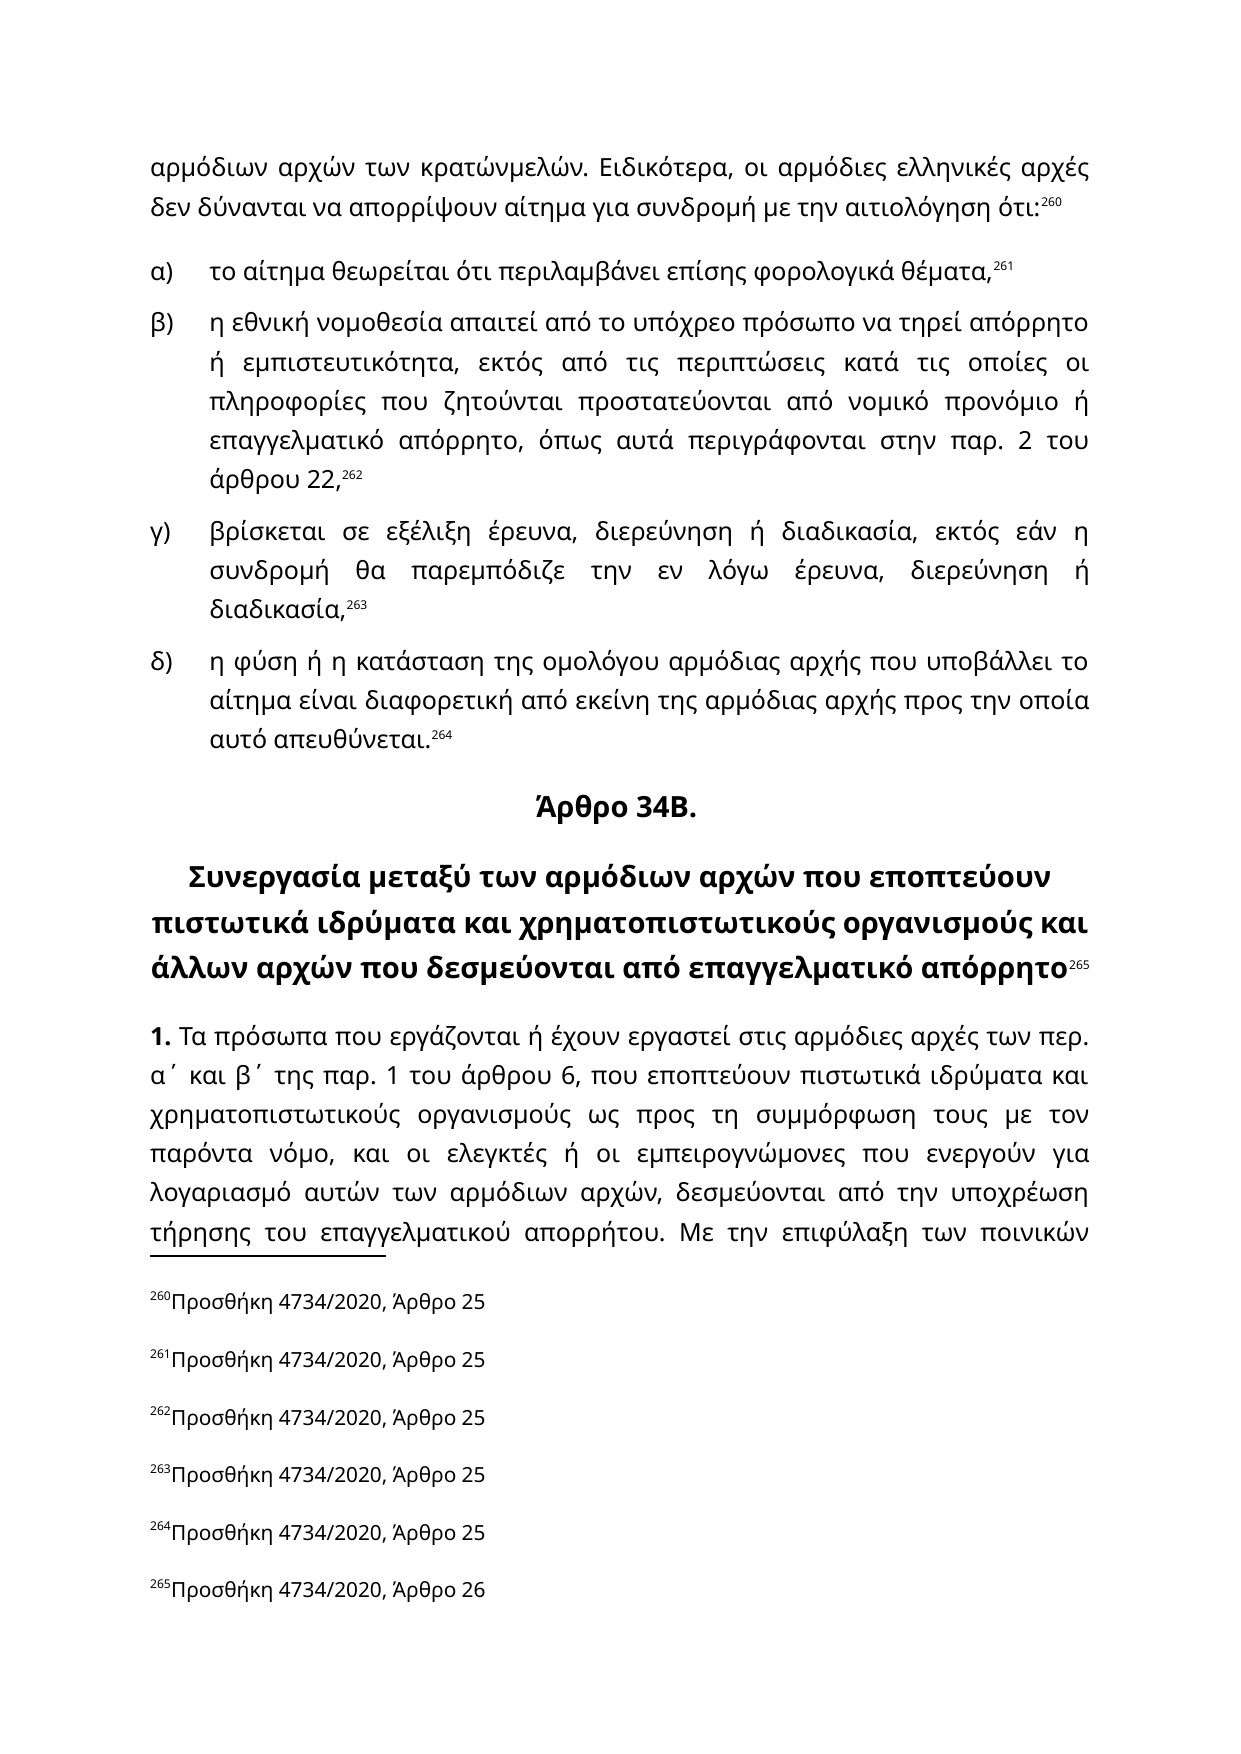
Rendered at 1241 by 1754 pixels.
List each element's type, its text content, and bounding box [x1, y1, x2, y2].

text Προσθήκη 4734/2020, Άρθρο 25 [150, 1460, 1090, 1489]
text Προσθήκη 4734/2020, Άρθρο 25 [150, 1518, 1090, 1546]
text 1. Τα πρόσωπα που εργάζονται ή έχουν εργαστεί στις αρμόδιες αρχές των περ. α΄ και β΄ της παρ. 1 του άρθρου 6, που εποπτεύουν πιστωτικά ιδρύματα και χρηματοπιστωτικούς οργανισμούς ως προς τη συμμόρφωση τους με τον παρόντα νόμο, και οι ελεγκτές ή οι εμπειρογνώμονες που ενεργούν για λογαριασμό αυτών των αρμόδιων αρχών, δεσμεύονται από την υποχρέωση τήρησης του επαγγελματικού απορρήτου. Με την επιφύλαξη των ποινικών [150, 1018, 1090, 1248]
list α) το αίτημα θεωρείται ότι περιλαμβάνει επίσης φορολογικά θέματα, [150, 253, 1090, 287]
text Προσθήκη 4734/2020, Άρθρο 25 [150, 1287, 1090, 1316]
list δ) η φύση ή η κατάσταση της ομολόγου αρμόδιας αρχής που υποβάλλει το αίτημα είναι διαφορετική από εκείνη της αρμόδιας αρχής προς την οποία αυτό απευθύνεται. [150, 643, 1090, 756]
text Προσθήκη 4734/2020, Άρθρο 25 [150, 1345, 1090, 1373]
list γ) βρίσκεται σε εξέλιξη έρευνα, διερεύνηση ή διαδικασία, εκτός εάν η συνδρομή θα παρεμπόδιζε την εν λόγω έρευνα, διερεύνηση ή διαδικασία, [150, 513, 1090, 626]
text Προσθήκη 4734/2020, Άρθρο 25 [150, 1403, 1090, 1431]
subtitle Άρθρο 34B. [150, 786, 1090, 826]
list β) η εθνική νομοθεσία απαιτεί από το υπόχρεο πρόσωπο να τηρεί απόρρητο ή εμπιστευτικότητα, εκτός από τις περιπτώσεις κατά τις οποίες οι πληροφορίες που ζητούνται προστατεύονται από νομικό προνόμιο ή επαγγελματικό απόρρητο, όπως αυτά περιγράφονται στην παρ. 2 του άρθρου 22, [150, 305, 1090, 496]
text αρμόδιων αρχών των κρατώνμελών. Ειδικότερα, οι αρμόδιες ελληνικές αρχές δεν δύνανται να απορρίψουν αίτημα για συνδρομή με την αιτιολόγηση ότι: [150, 150, 1090, 223]
text Προσθήκη 4734/2020, Άρθρο 26 [150, 1576, 1090, 1604]
subtitle Συνεργασία μεταξύ των αρμόδιων αρχών που εποπτεύουν πιστωτικά ιδρύματα και χρηματοπιστωτικούς οργανισμούς και άλλων αρχών που δεσμεύονται από επαγγελματικό απόρρητο [150, 856, 1090, 987]
